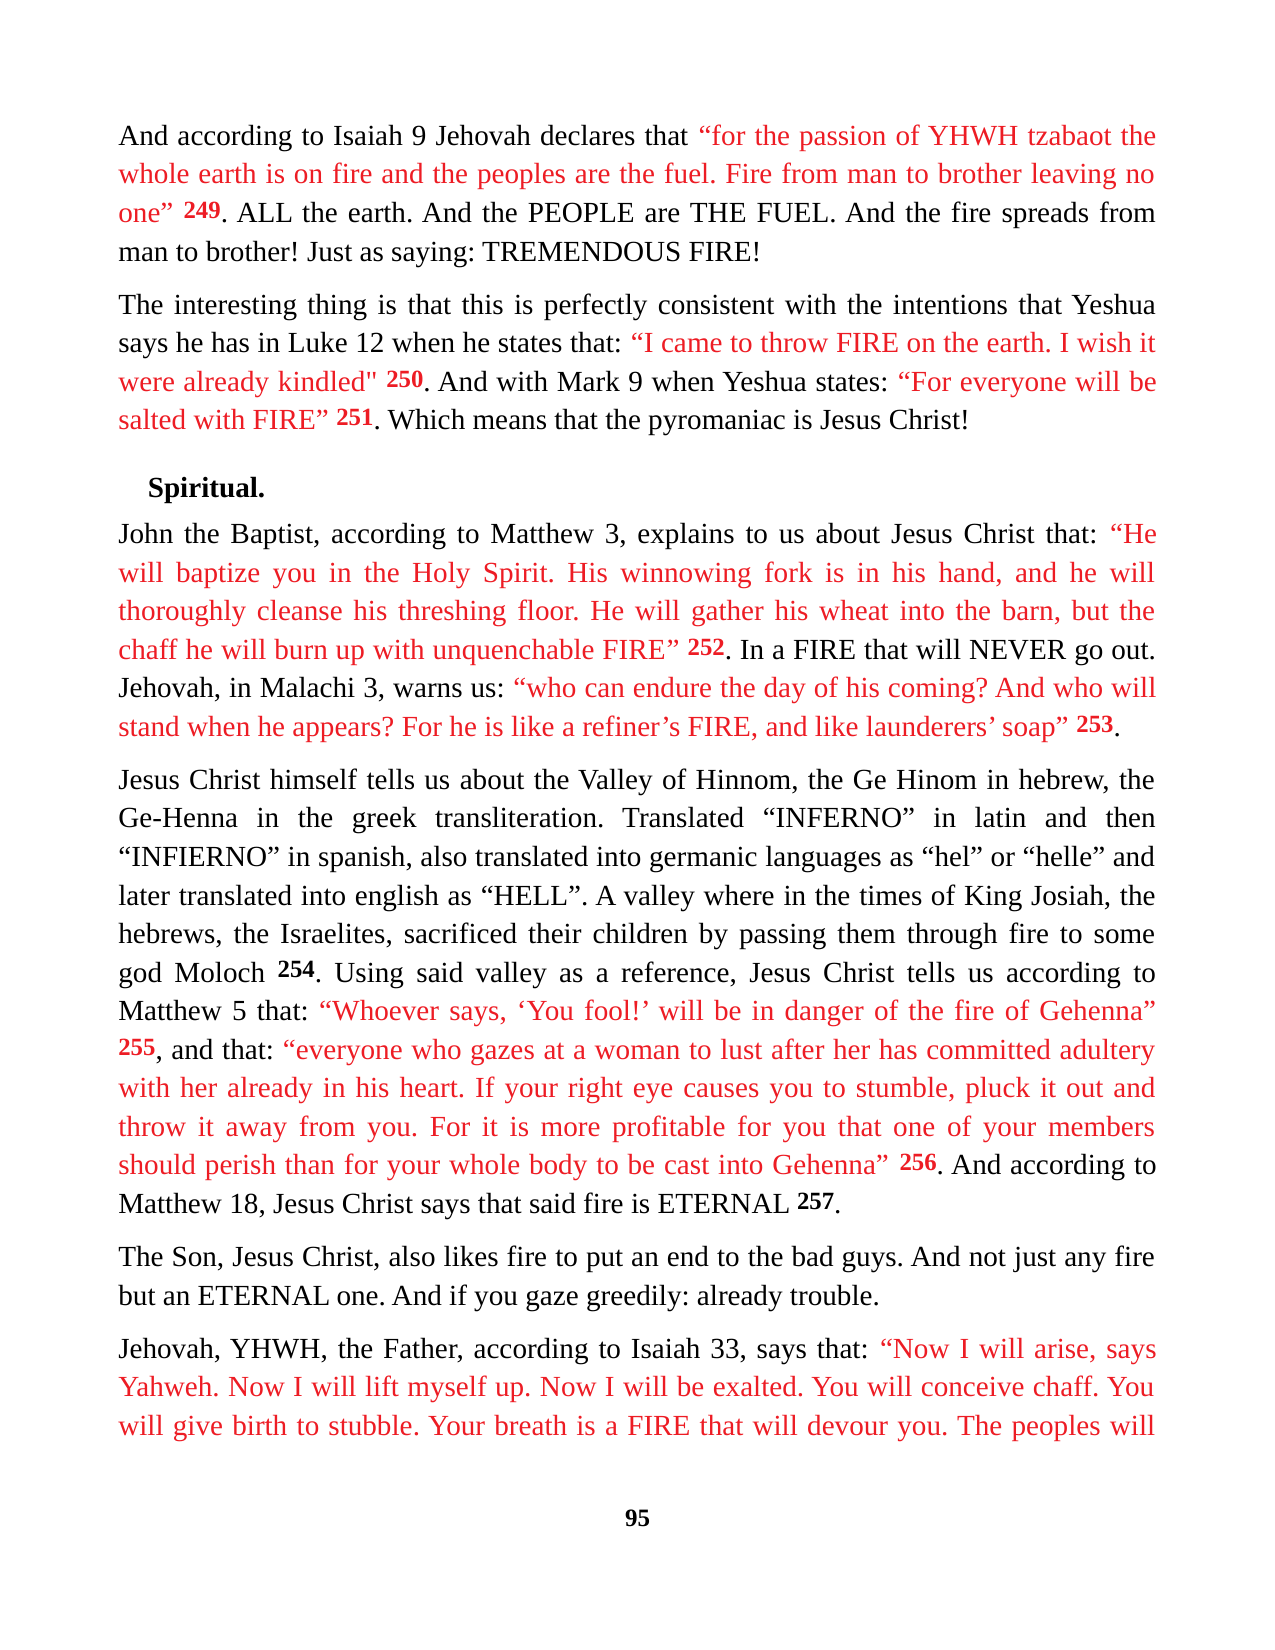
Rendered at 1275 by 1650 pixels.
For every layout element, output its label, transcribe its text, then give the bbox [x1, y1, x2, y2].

text And according to Isaiah 9 Jehovah declares that “for the passion of YHWH tzabaot the whole earth is on fire and the peoples are the fuel. Fire from man to brother leaving no one” . ALL the earth. And the PEOPLE are THE FUEL. And the fire spreads from man to brother! Just as saying: TREMENDOUS FIRE! [118, 118, 1157, 267]
subtitle Spiritual. [148, 470, 1157, 504]
text Jehovah, YHWH, the Father, according to Isaiah 33, says that: “Now I will arise, says Yahweh. Now I will lift myself up. Now I will be exalted. You will conceive chaff. You will give birth to stubble. Your breath is a FIRE that will devour you. The peoples will [118, 1331, 1157, 1441]
text Jesus Christ himself tells us about the Valley of Hinnom, the Ge Hinom in hebrew, the Ge-Henna in the greek transliteration. Translated “INFERNO” in latin and then “INFIERNO” in spanish, also translated into germanic languages as “hel” or “helle” and later translated into english as “HELL”. A valley where in the times of King Josiah, the hebrews, the Israelites, sacrificed their children by passing them through fire to some god Moloch . Using said valley as a reference, Jesus Christ tells us according to Matthew 5 that: “Whoever says, ‘You fool!’ will be in danger of the fire of Gehenna” , and that: “everyone who gazes at a woman to lust after her has committed adultery with her already in his heart. If your right eye causes you to stumble, pluck it out and throw it away from you. For it is more profitable for you that one of your members should perish than for your whole body to be cast into Gehenna” . And according to Matthew 18, Jesus Christ says that said fire is ETERNAL . [118, 762, 1157, 1219]
text The interesting thing is that this is perfectly consistent with the intentions that Yeshua says he has in Luke 12 when he states that: “I came to throw FIRE on the earth. I wish it were already kindled" . And with Mark 9 when Yeshua states: “For everyone will be salted with FIRE” . Which means that the pyromaniac is Jesus Christ! [118, 287, 1157, 436]
text The Son, Jesus Christ, also likes fire to put an end to the bad guys. And not just any fire but an ETERNAL one. And if you gaze greedily: already trouble. [118, 1239, 1157, 1311]
text John the Baptist, according to Matthew 3, explains to us about Jesus Christ that: “He will baptize you in the Holy Spirit. His winnowing fork is in his hand, and he will thoroughly cleanse his threshing floor. He will gather his wheat into the barn, but the chaff he will burn up with unquenchable FIRE” . In a FIRE that will NEVER go out. Jehovah, in Malachi 3, warns us: “who can endure the day of his coming? And who will stand when he appears? For he is like a refiner’s FIRE, and like launderers’ soap” . [118, 516, 1157, 742]
